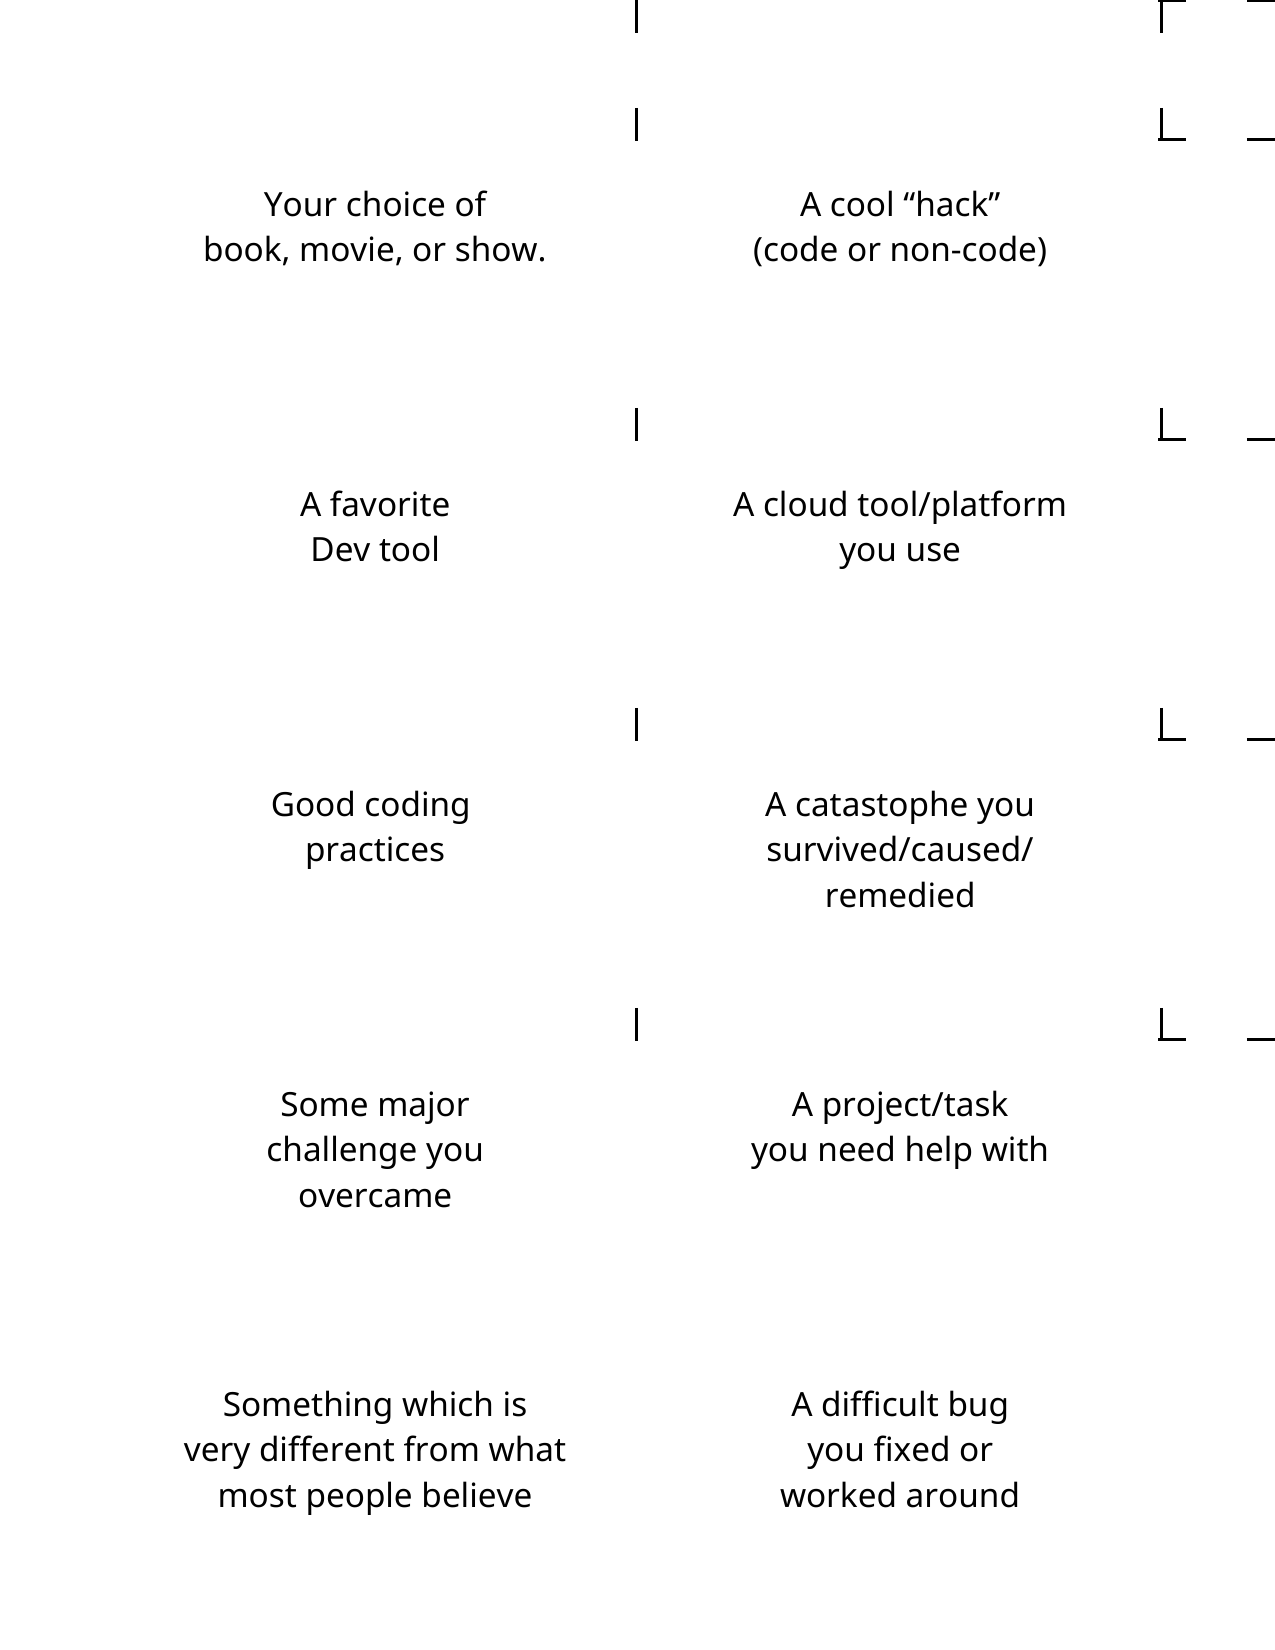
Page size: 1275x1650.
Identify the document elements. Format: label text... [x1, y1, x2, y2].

table_cell Your choice of book, movie, or show. [113, 75, 637, 375]
table_cell A cool “hack” (code or non-code) [638, 75, 1162, 375]
table_cell A project/task you need help with [638, 975, 1162, 1275]
table_cell A favorite Dev tool [113, 375, 637, 675]
table_cell A cloud tool/platform you use [638, 375, 1162, 675]
table_cell Good coding practices [113, 675, 637, 975]
table_cell A difficult bug you fixed or worked around [638, 1275, 1162, 1575]
table_cell Something which is very different from what most people believe [113, 1275, 637, 1575]
table_cell A catastophe you survived/caused/ remedied [638, 675, 1162, 975]
table_cell Some major challenge you overcame [113, 975, 637, 1275]
